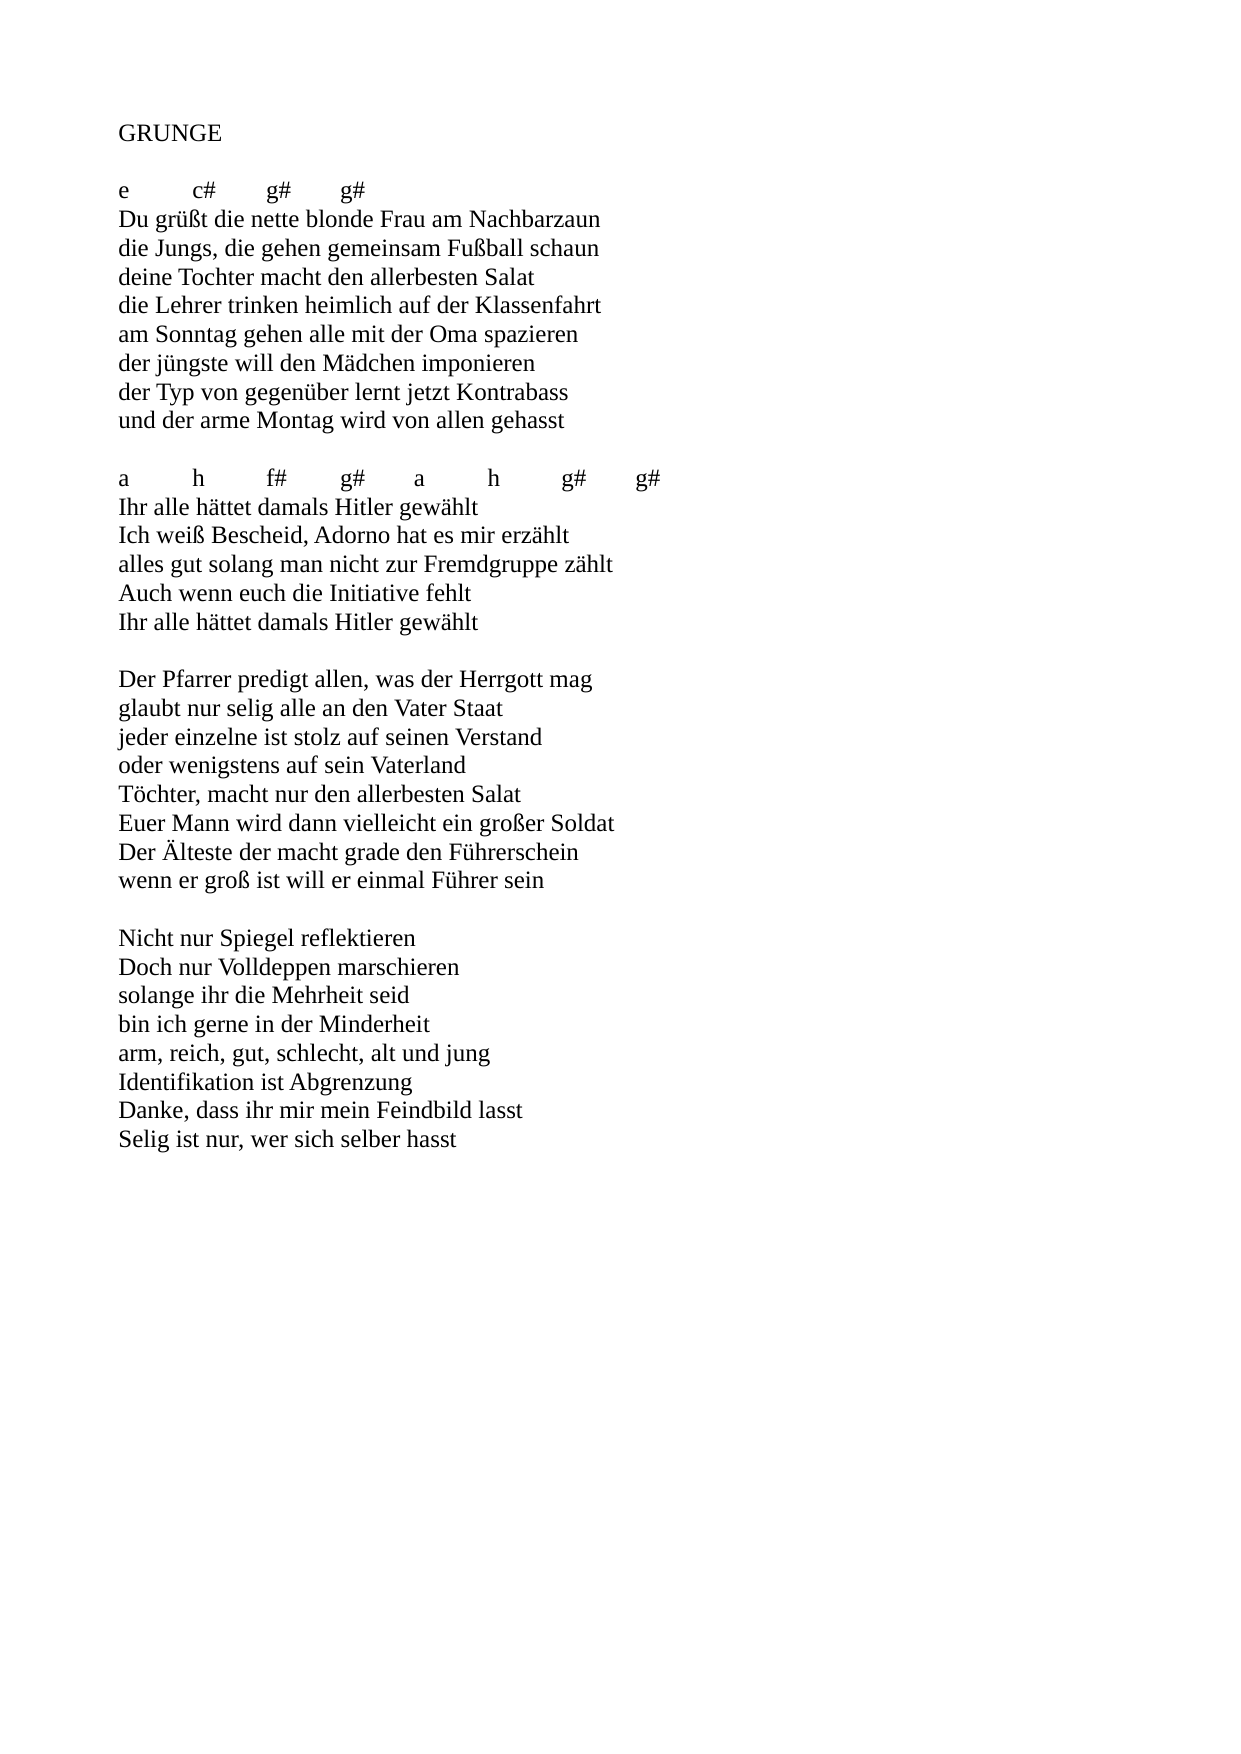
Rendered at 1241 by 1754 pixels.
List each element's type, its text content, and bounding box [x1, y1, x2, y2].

text alles gut solang man nicht zur Fremdgruppe zählt [118, 549, 1122, 578]
text deine Tochter macht den allerbesten Salat [118, 262, 1122, 291]
text die Jungs, die gehen gemeinsam Fußball schaun [118, 233, 1122, 262]
text und der arme Montag wird von allen gehasst [118, 406, 1122, 434]
text Ich weiß Bescheid, Adorno hat es mir erzählt [118, 521, 1122, 549]
text a h f# g# a h g# g# [118, 463, 1122, 492]
text GRUNGE [118, 118, 1122, 147]
text der Typ von gegenüber lernt jetzt Kontrabass [118, 377, 1122, 406]
text Du grüßt die nette blonde Frau am Nachbarzaun [118, 204, 1122, 233]
text Identifikation ist Abgrenzung [118, 1067, 1122, 1096]
text am Sonntag gehen alle mit der Oma spazieren [118, 319, 1122, 348]
text arm, reich, gut, schlecht, alt und jung [118, 1038, 1122, 1067]
text Auch wenn euch die Initiative fehlt [118, 578, 1122, 607]
text Selig ist nur, wer sich selber hasst [118, 1124, 1122, 1153]
text Der Pfarrer predigt allen, was der Herrgott mag [118, 664, 1122, 693]
text oder wenigstens auf sein Vaterland [118, 751, 1122, 779]
text Danke, dass ihr mir mein Feindbild lasst [118, 1096, 1122, 1124]
text Töchter, macht nur den allerbesten Salat [118, 779, 1122, 808]
text glaubt nur selig alle an den Vater Staat [118, 693, 1122, 722]
text e c# g# g# [118, 176, 1122, 204]
text jeder einzelne ist stolz auf seinen Verstand [118, 722, 1122, 751]
text bin ich gerne in der Minderheit [118, 1009, 1122, 1038]
text die Lehrer trinken heimlich auf der Klassenfahrt [118, 291, 1122, 319]
text Doch nur Volldeppen marschieren [118, 952, 1122, 981]
text wenn er groß ist will er einmal Führer sein [118, 866, 1122, 894]
text Ihr alle hättet damals Hitler gewählt [118, 492, 1122, 521]
text der jüngste will den Mädchen imponieren [118, 348, 1122, 377]
text Nicht nur Spiegel reflektieren [118, 923, 1122, 952]
text Ihr alle hättet damals Hitler gewählt [118, 607, 1122, 636]
text Der Älteste der macht grade den Führerschein [118, 837, 1122, 866]
text Euer Mann wird dann vielleicht ein großer Soldat [118, 808, 1122, 837]
text solange ihr die Mehrheit seid [118, 981, 1122, 1009]
